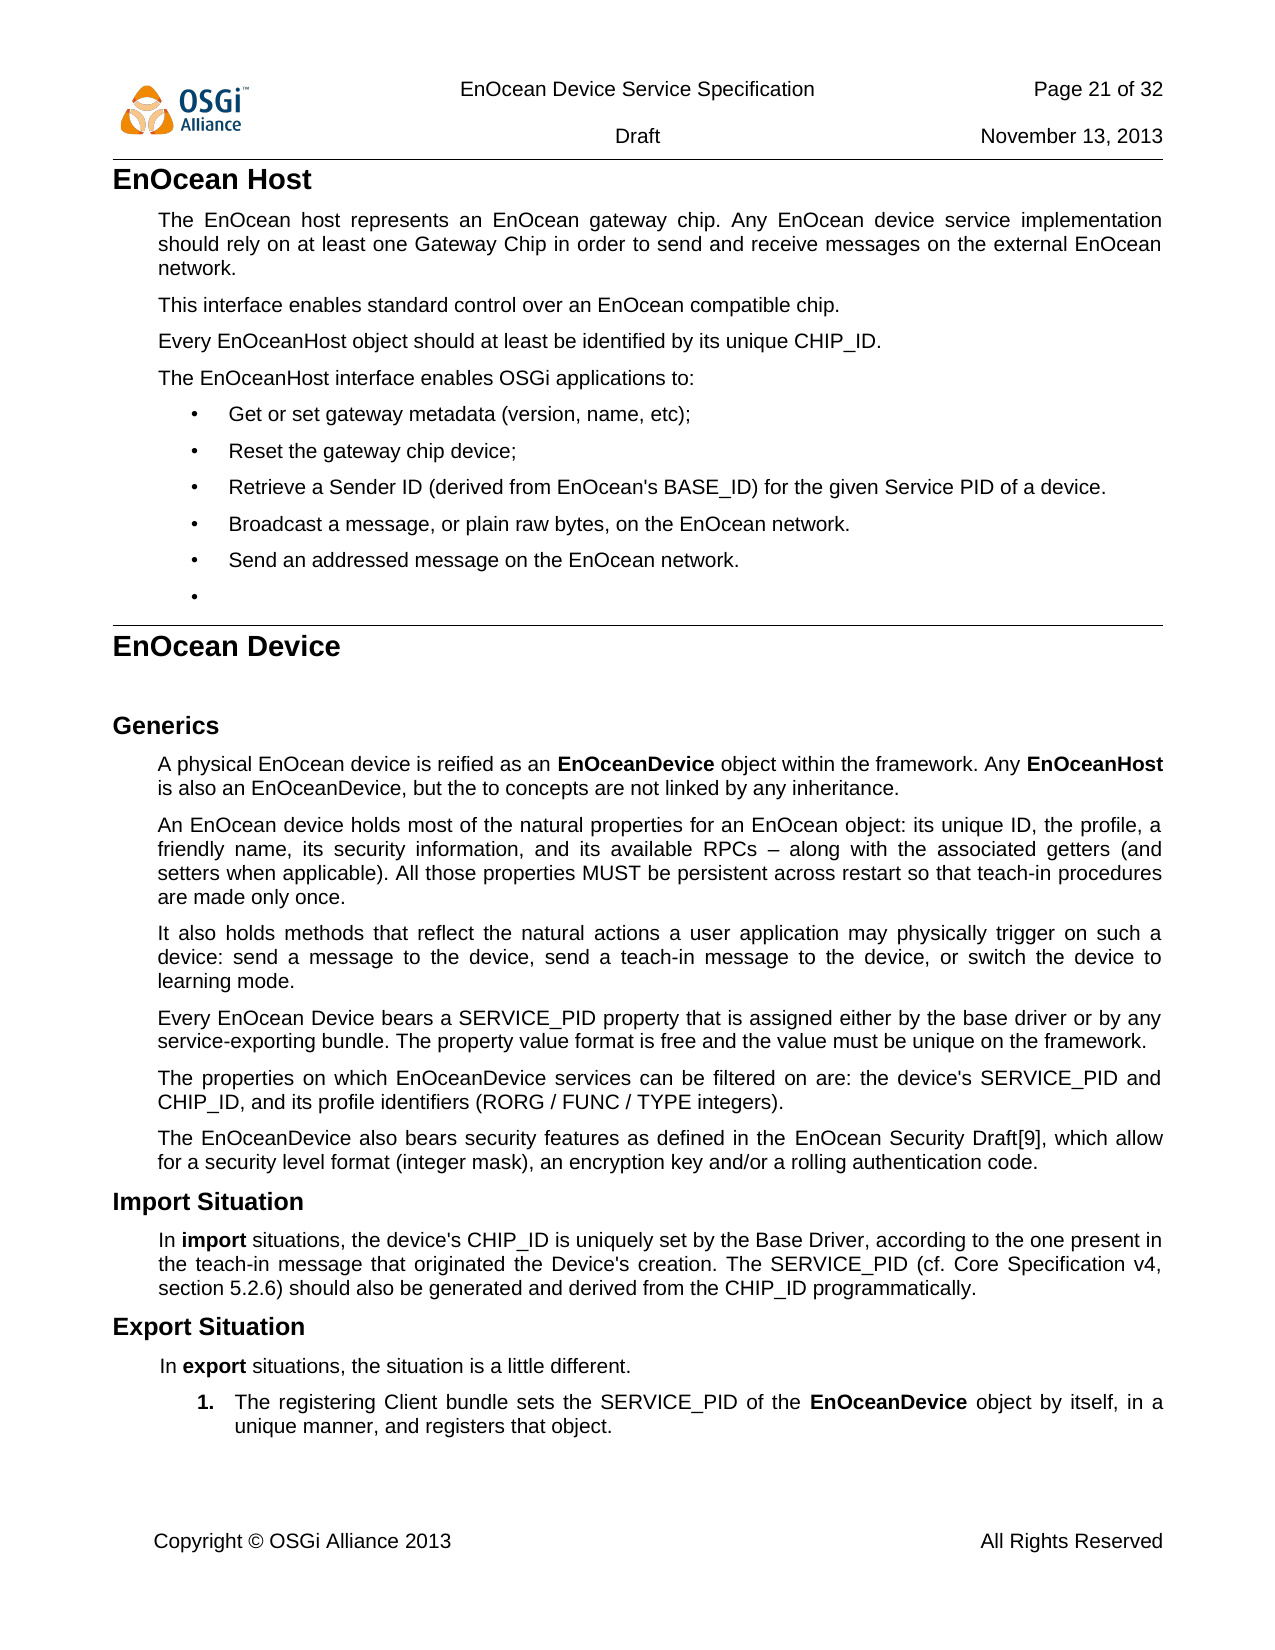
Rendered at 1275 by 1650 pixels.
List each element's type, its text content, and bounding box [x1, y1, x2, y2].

text The properties on which EnOceanDevice services can be filtered on are: the device's SERVICE_PID and CHIP_ID, and its profile identifiers (RORG / FUNC / TYPE integers). [157, 1066, 1163, 1114]
subtitle EnOcean Host [112, 160, 1163, 196]
list Retrieve a Sender ID (derived from EnOcean's BASE_ID) for the given Service PID of a device. [191, 475, 1163, 499]
text The EnOceanDevice also bears security features as defined in the EnOcean Security Draft[9]., which allow for a security level format (integer mask), an encryption key and/or a rolling authentication code. [157, 1126, 1163, 1174]
list Reset the gateway chip device; [191, 438, 1163, 462]
text A physical EnOcean device is reified as an EnOceanDevice object within the framework. Any EnOceanHost is also an EnOceanDevice, but the to concepts are not linked by any inheritance. [157, 752, 1163, 800]
subtitle Generics [112, 711, 1163, 740]
text The EnOcean host represents an EnOcean gateway chip. Any EnOcean device service implementation should rely on at least one Gateway Chip in order to send and receive messages on the external EnOcean network. [158, 208, 1163, 280]
text An EnOcean device holds most of the natural properties for an EnOcean object: its unique ID, the profile, a friendly name, its security information, and its available RPCs – along with the associated getters (and setters when applicable). All those properties MUST be persistent across restart so that teach-in procedures are made only once. [157, 813, 1163, 908]
picture [113, 78, 257, 142]
text Every EnOcean Device bears a SERVICE_PID property that is assigned either by the base driver or by any service-exporting bundle. The property value format is free and the value must be unique on the framework. [157, 1005, 1163, 1053]
subtitle Export Situation [112, 1312, 1163, 1341]
text It also holds methods that reflect the natural actions a user application may physically trigger on such a device: send a message to the device, send a teach-in message to the device, or switch the device to learning mode. [157, 921, 1163, 993]
text In import situations, the device's CHIP_ID is uniquely set by the Base Driver, according to the one present in the teach-in message that originated the Device's creation. The SERVICE_PID (cf. Core Specification v4, section 5.2.6) should also be generated and derived from the CHIP_ID programmatically. [158, 1228, 1163, 1300]
list Send an addressed message on the EnOcean network. [191, 548, 1163, 572]
list Get or set gateway metadata (version, name, etc); [191, 402, 1163, 426]
text Every EnOceanHost object should at least be identified by its unique CHIP_ID. [158, 329, 1163, 353]
text The EnOceanHost interface enables OSGi applications to: [158, 365, 1163, 389]
list The registering Client bundle sets the SERVICE_PID of the EnOceanDevice object by itself, in a unique manner, and registers that object. [197, 1390, 1163, 1438]
text This interface enables standard control over an EnOcean compatible chip. [158, 292, 1163, 316]
subtitle Import Situation [112, 1187, 1163, 1215]
list Broadcast a message, or plain raw bytes, on the EnOcean network. [191, 512, 1163, 536]
text In export situations, the situation is a little different. [159, 1353, 1163, 1377]
